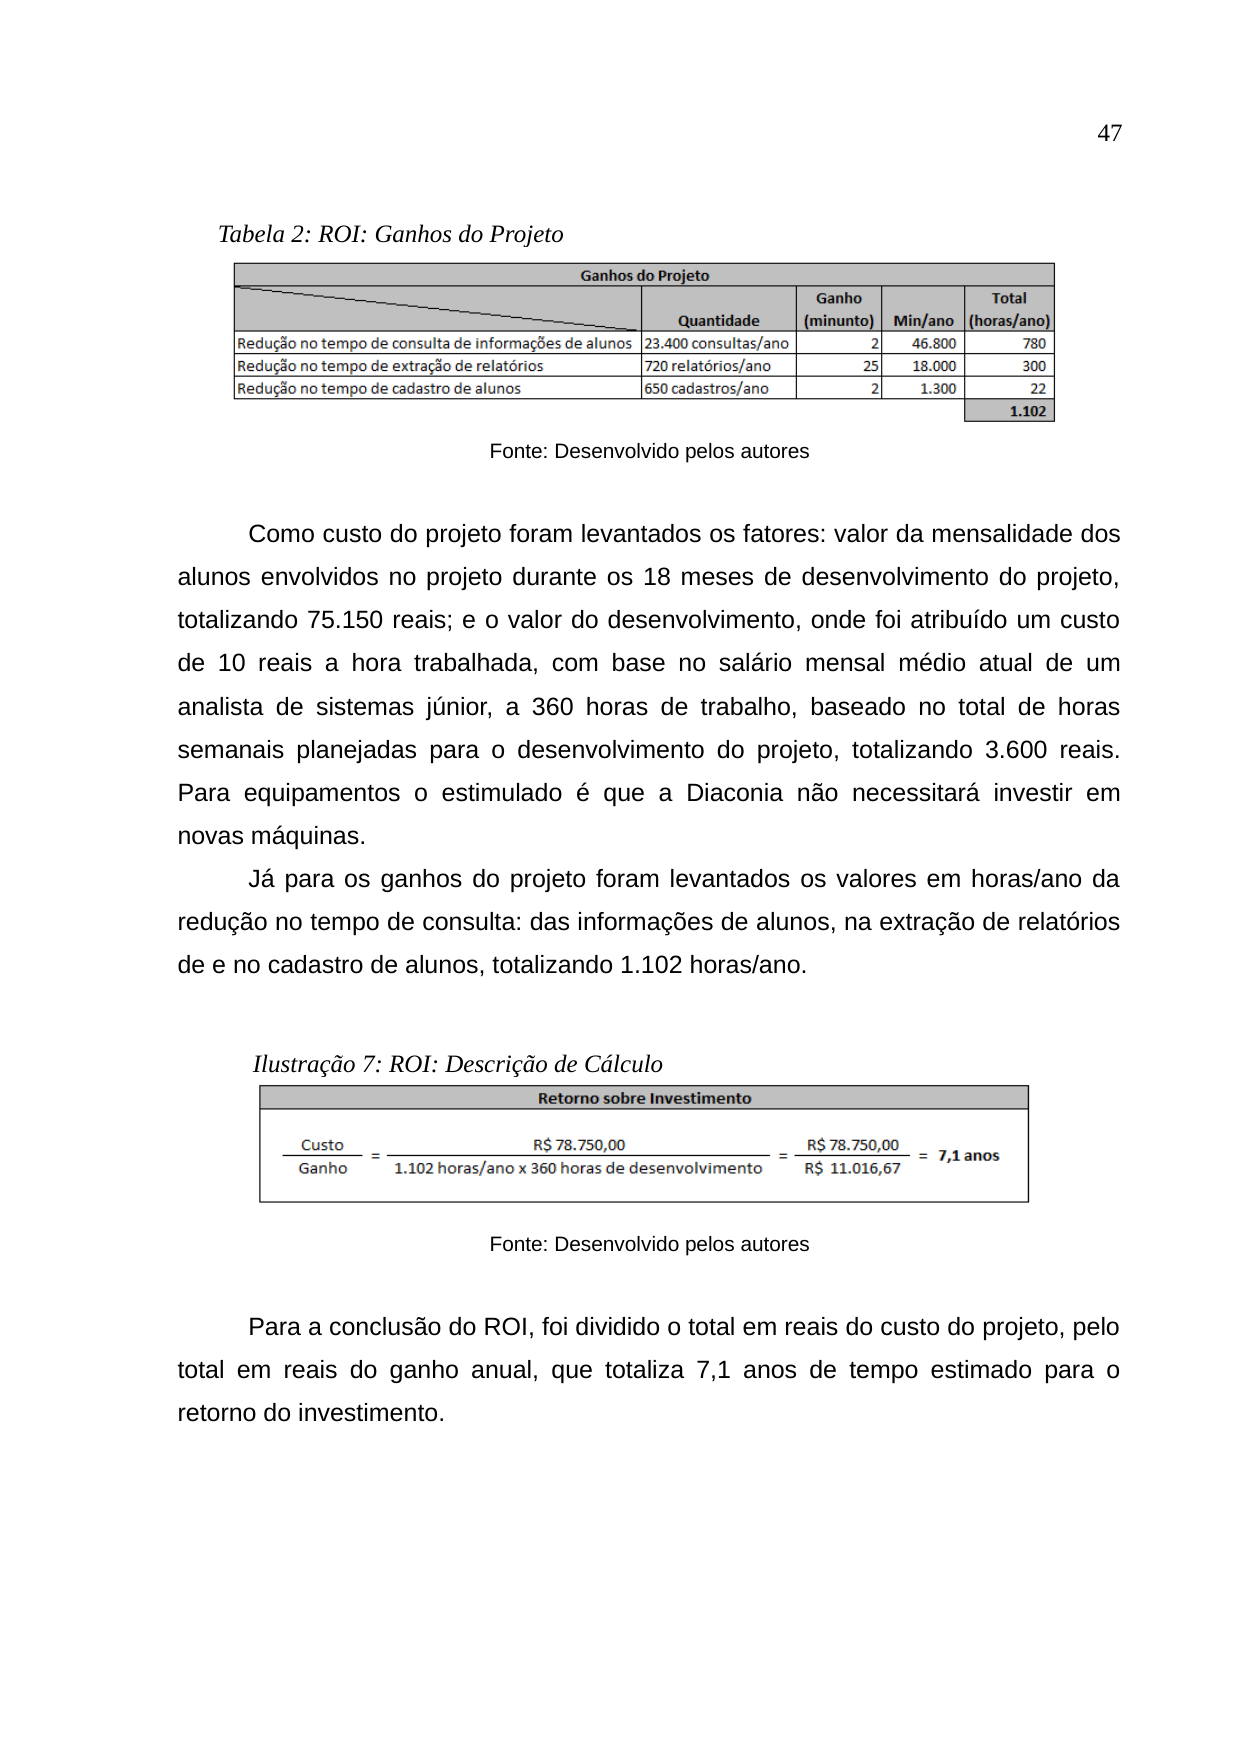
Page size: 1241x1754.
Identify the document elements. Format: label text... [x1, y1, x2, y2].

text Ilustração 7: ROI: Descrição de Cálculo [253, 1049, 1046, 1077]
text Fonte: Desenvolvido pelos autores [177, 1036, 1122, 1256]
picture [217, 247, 1073, 440]
picture [252, 1077, 1039, 1212]
text Para a conclusão do ROI, foi dividido o total em reais do custo do projeto, pelo total em reais do ganho anual, que totaliza 7,1 anos de tempo estimado para o retorno do investimento. [177, 1312, 1122, 1427]
text Fonte: Desenvolvido pelos autores [177, 207, 1122, 463]
text Já para os ganhos do projeto foram levantados os valores em horas/ano da redução no tempo de consulta: das informações de alunos, na extração de relatórios de e no cadastro de alunos, totalizando 1.102 horas/ano. [177, 864, 1122, 979]
text Tabela 2: ROI: Ganhos do Projeto [218, 219, 1082, 247]
text Como custo do projeto foram levantados os fatores: valor da mensalidade dos alunos envolvidos no projeto durante os 18 meses de desenvolvimento do projeto, totalizando 75.150 reais; e o valor do desenvolvimento, onde foi atribuído um custo de 10 reais a hora trabalhada, com base no salário mensal médio atual de um analista de sistemas júnior, a 360 horas de trabalho, baseado no total de horas semanais planejadas para o desenvolvimento do projeto, totalizando 3.600 reais. Para equipamentos o estimulado é que a Diaconia não necessitará investir em novas máquinas. [177, 519, 1122, 849]
